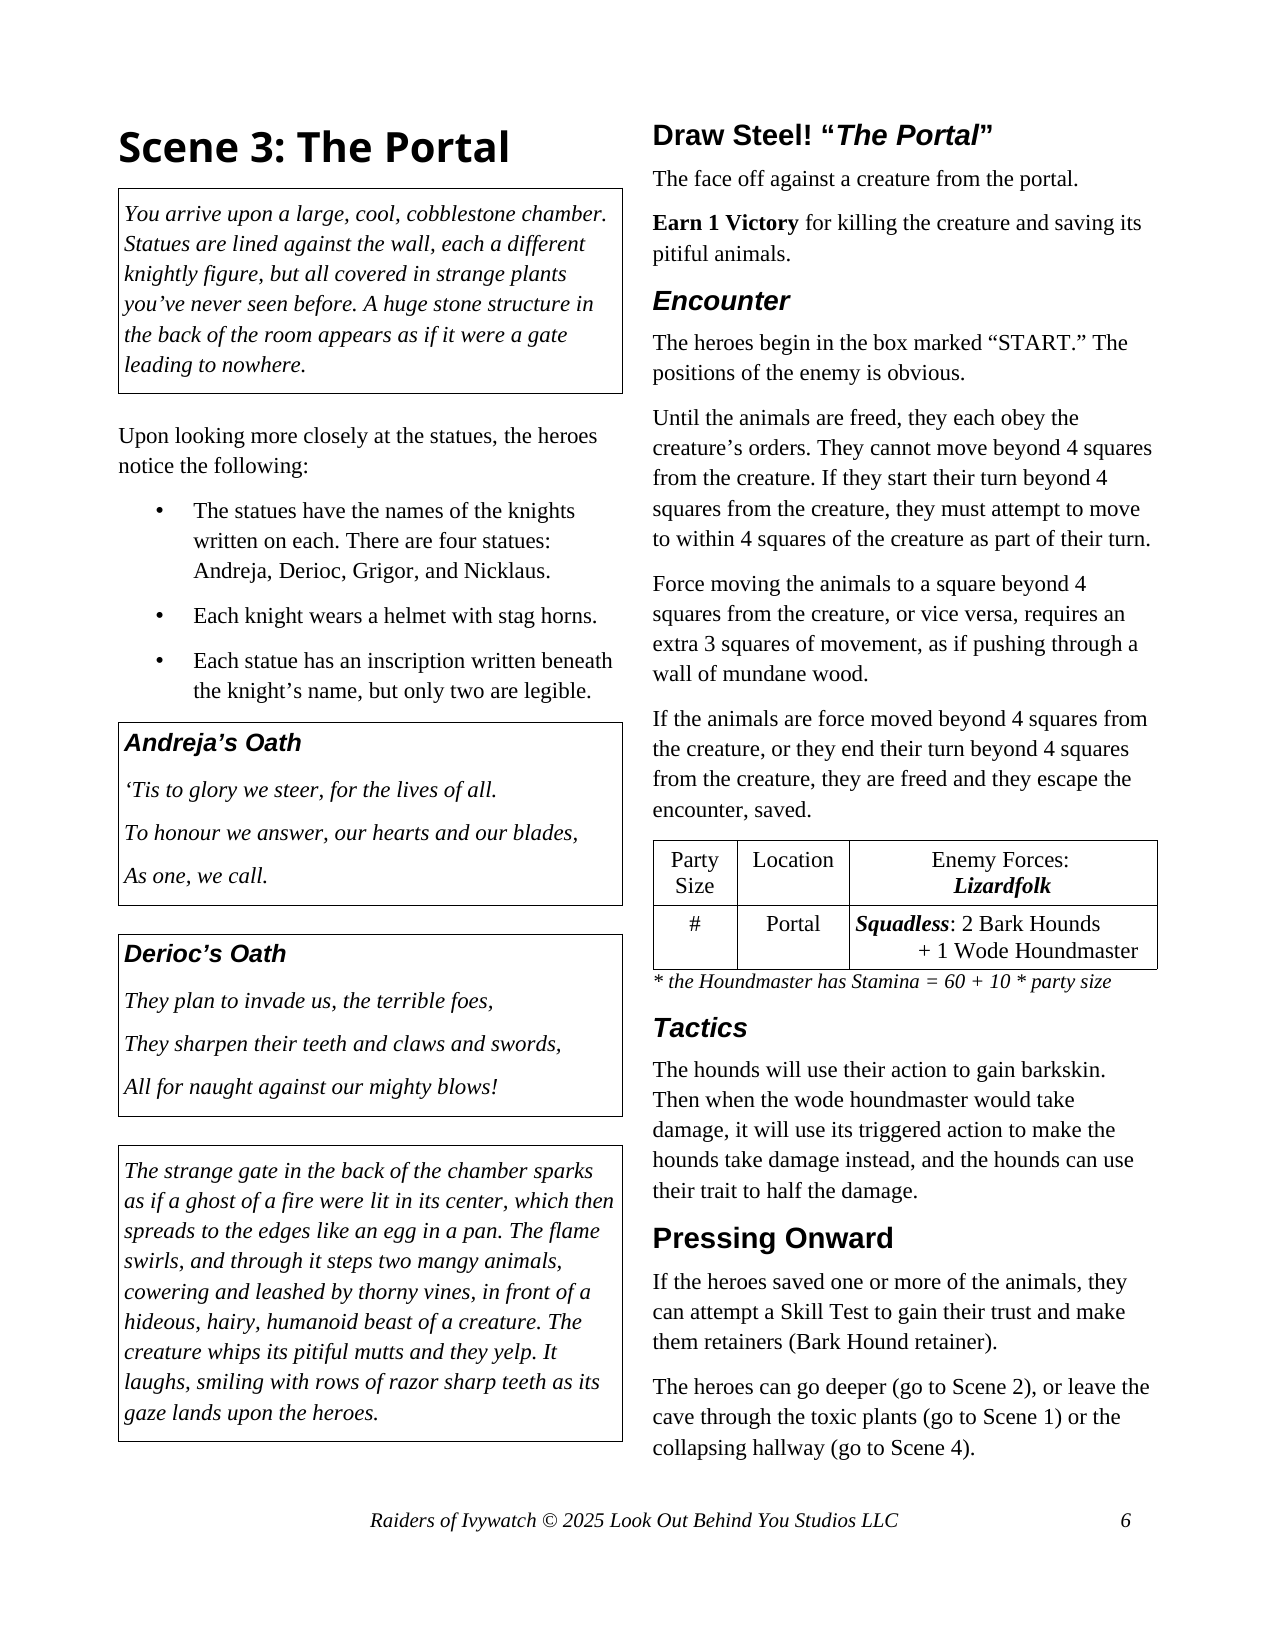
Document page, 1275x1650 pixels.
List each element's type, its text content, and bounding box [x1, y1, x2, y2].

subtitle Scene 3: The Portal [118, 118, 622, 175]
table_header Party Size [654, 841, 737, 905]
text * the Houndmaster has Stamina = 60 + 10 * party size [652, 969, 1157, 993]
text The hounds will use their action to gain barkskin. Then when the wode houndmaster would take damage, it will use its triggered action to make the hounds take damage instead, and the hounds can use their trait to half the damage. [652, 1056, 1157, 1203]
subtitle Draw Steel! “The Portal” [652, 118, 1157, 152]
text The heroes can go deeper (go to Scene 2), or leave the cave through the toxic plants (go to Scene 1) or the collapsing hallway (go to Scene 4). [652, 1373, 1157, 1460]
table_header Andreja’s Oath ‘Tis to glory we steer, for the lives of all. To honour we answer, our hearts and our blades, As one, we call. [119, 723, 622, 905]
list Each statue has an inscription written beneath the knight’s name, but only two are legible. [156, 647, 622, 704]
list Each knight wears a helmet with stag horns. [156, 602, 622, 629]
table_header You arrive upon a large, cool, cobblestone chamber. Statues are lined against the wall, each a different knightly figure, but all covered in strange plants you’ve never seen before. A huge stone structure in the back of the room appears as if it were a gate leading to nowhere. [119, 189, 622, 393]
text The heroes begin in the box marked “START.” The positions of the enemy is obvious. [652, 329, 1157, 386]
table_header The strange gate in the back of the chamber sparks as if a ghost of a fire were lit in its center, which then spreads to the edges like an egg in a pan. The flame swirls, and through it steps two mangy animals, cowering and leashed by thorny vines, in front of a hideous, hairy, humanoid beast of a creature. The creature whips its pitiful mutts and they yelp. It laughs, smiling with rows of razor sharp teeth as its gaze lands upon the heroes. [119, 1146, 622, 1441]
text Force moving the animals to a square beyond 4 squares from the creature, or vice versa, requires an extra 3 squares of movement, as if pushing through a wall of mundane wood. [652, 569, 1157, 687]
table_cell Squadless: 2 Bark Hounds + 1 Wode Houndmaster [850, 906, 1157, 969]
text If the heroes saved one or more of the animals, they can attempt a Skill Test to gain their trust and make them retainers (Bark Hound retainer). [652, 1268, 1157, 1355]
table_header Derioc’s Oath They plan to invade us, the terrible foes, They sharpen their teeth and claws and swords, All for naught against our mighty blows! [119, 935, 622, 1116]
table_cell # [654, 906, 737, 969]
subtitle Tactics [652, 1011, 1157, 1043]
text The face off against a creature from the portal. [652, 164, 1157, 191]
text Upon looking more closely at the statues, the heroes notice the following: [118, 422, 622, 479]
text If the animals are force moved beyond 4 squares from the creature, or they end their turn beyond 4 squares from the creature, they are freed and they escape the encounter, saved. [652, 705, 1157, 822]
subtitle Encounter [652, 284, 1157, 316]
table_header Location [738, 841, 849, 905]
subtitle Pressing Onward [652, 1221, 1157, 1255]
text Until the animals are freed, they each obey the creature’s orders. They cannot move beyond 4 squares from the creature. If they start their turn beyond 4 squares from the creature, they must attempt to move to within 4 squares of the creature as part of their turn. [652, 404, 1157, 551]
list The statues have the names of the knights written on each. There are four statues: Andreja, Derioc, Grigor, and Nicklaus. [156, 497, 622, 584]
table_header Enemy Forces: Lizardfolk [850, 841, 1157, 905]
table_cell Portal [738, 906, 849, 969]
text Earn 1 Victory for killing the creature and saving its pitiful animals. [652, 209, 1157, 266]
